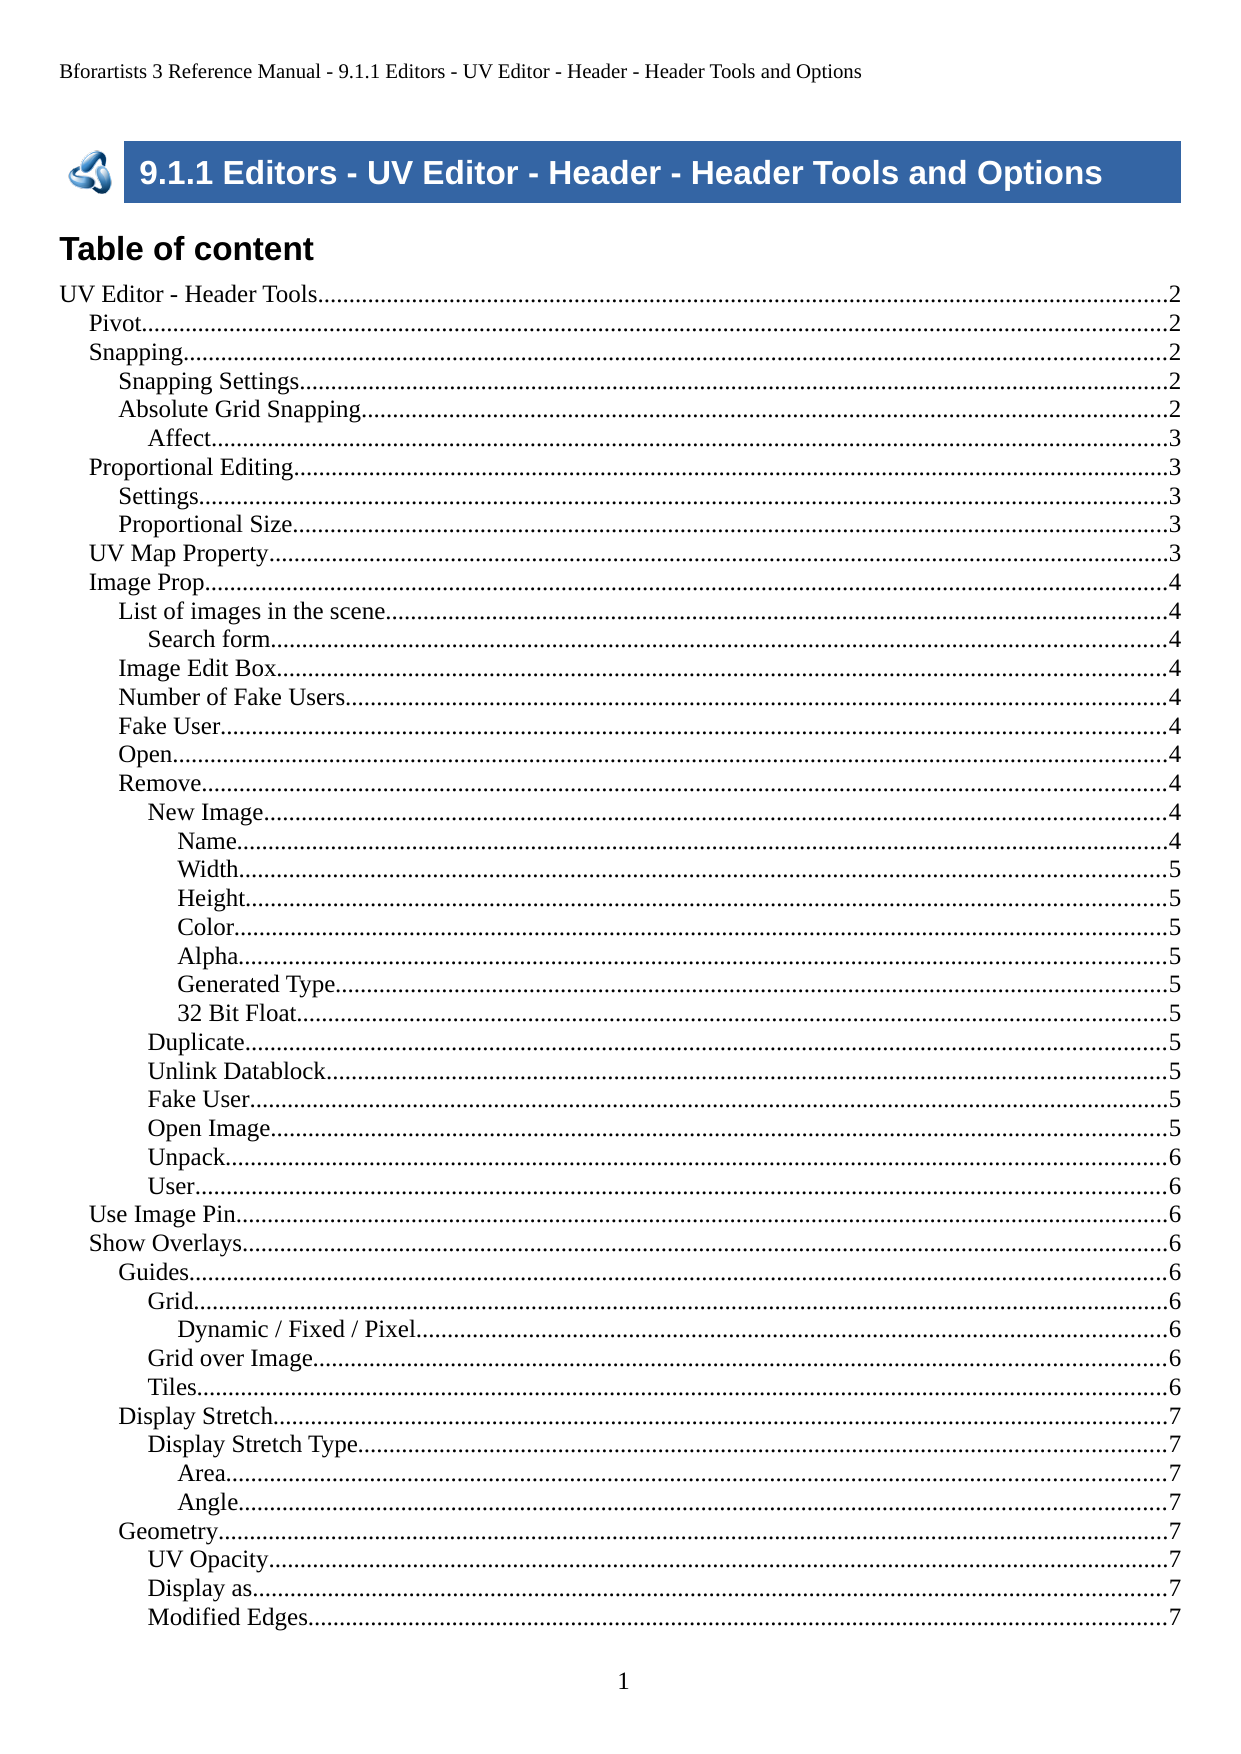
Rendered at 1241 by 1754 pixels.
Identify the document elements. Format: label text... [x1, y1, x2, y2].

text Generated Type 5 [177, 969, 1181, 998]
text Width 5 [177, 854, 1181, 883]
table_header [59, 141, 124, 203]
text UV Opacity 7 [147, 1544, 1181, 1573]
text Display as 7 [147, 1573, 1181, 1602]
text Color 5 [177, 912, 1181, 941]
text Geometry 7 [118, 1516, 1181, 1544]
text Name 4 [177, 826, 1181, 854]
text Pivot 2 [88, 308, 1181, 337]
text Proportional Editing 3 [88, 452, 1181, 481]
text Display Stretch Type 7 [147, 1429, 1181, 1458]
text User 6 [147, 1171, 1181, 1199]
text Tiles 6 [147, 1372, 1181, 1401]
text Fake User 4 [118, 711, 1181, 739]
text Grid over Image 6 [147, 1343, 1181, 1372]
text Affect 3 [147, 423, 1181, 452]
text Area 7 [177, 1458, 1181, 1487]
text Search form 4 [147, 624, 1181, 653]
text List of images in the scene 4 [118, 596, 1181, 624]
table_header 9.1.1 Editors - UV Editor - Header - Header Tools and Options [124, 141, 1181, 203]
text Display Stretch 7 [118, 1401, 1181, 1429]
text Alpha 5 [177, 941, 1181, 969]
text Proportional Size 3 [118, 509, 1181, 538]
text UV Map Property 3 [88, 538, 1181, 567]
text Remove 4 [118, 768, 1181, 797]
text Duplicate 5 [147, 1027, 1181, 1056]
text UV Editor - Header Tools 2 [59, 279, 1181, 308]
text Grid 6 [147, 1286, 1181, 1314]
text 32 Bit Float 5 [177, 998, 1181, 1027]
text Image Edit Box 4 [118, 653, 1181, 682]
text Unlink Datablock 5 [147, 1056, 1181, 1084]
text Number of Fake Users 4 [118, 682, 1181, 711]
text Unpack 6 [147, 1142, 1181, 1171]
text Absolute Grid Snapping 2 [118, 394, 1181, 423]
text Snapping 2 [88, 337, 1181, 366]
picture [65, 147, 114, 197]
text Height 5 [177, 883, 1181, 912]
text Guides 6 [118, 1257, 1181, 1286]
text Angle 7 [177, 1487, 1181, 1516]
subtitle Table of content [59, 228, 1181, 267]
text Show Overlays 6 [88, 1228, 1181, 1257]
text Open 4 [118, 739, 1181, 768]
text Dynamic / Fixed / Pixel 6 [177, 1314, 1181, 1343]
text Use Image Pin 6 [88, 1199, 1181, 1228]
text Snapping Settings 2 [118, 366, 1181, 394]
text Modified Edges 7 [147, 1602, 1181, 1631]
text Fake User 5 [147, 1084, 1181, 1113]
text Image Prop 4 [88, 567, 1181, 596]
text Settings 3 [118, 481, 1181, 509]
text Open Image 5 [147, 1113, 1181, 1142]
text New Image 4 [147, 797, 1181, 826]
